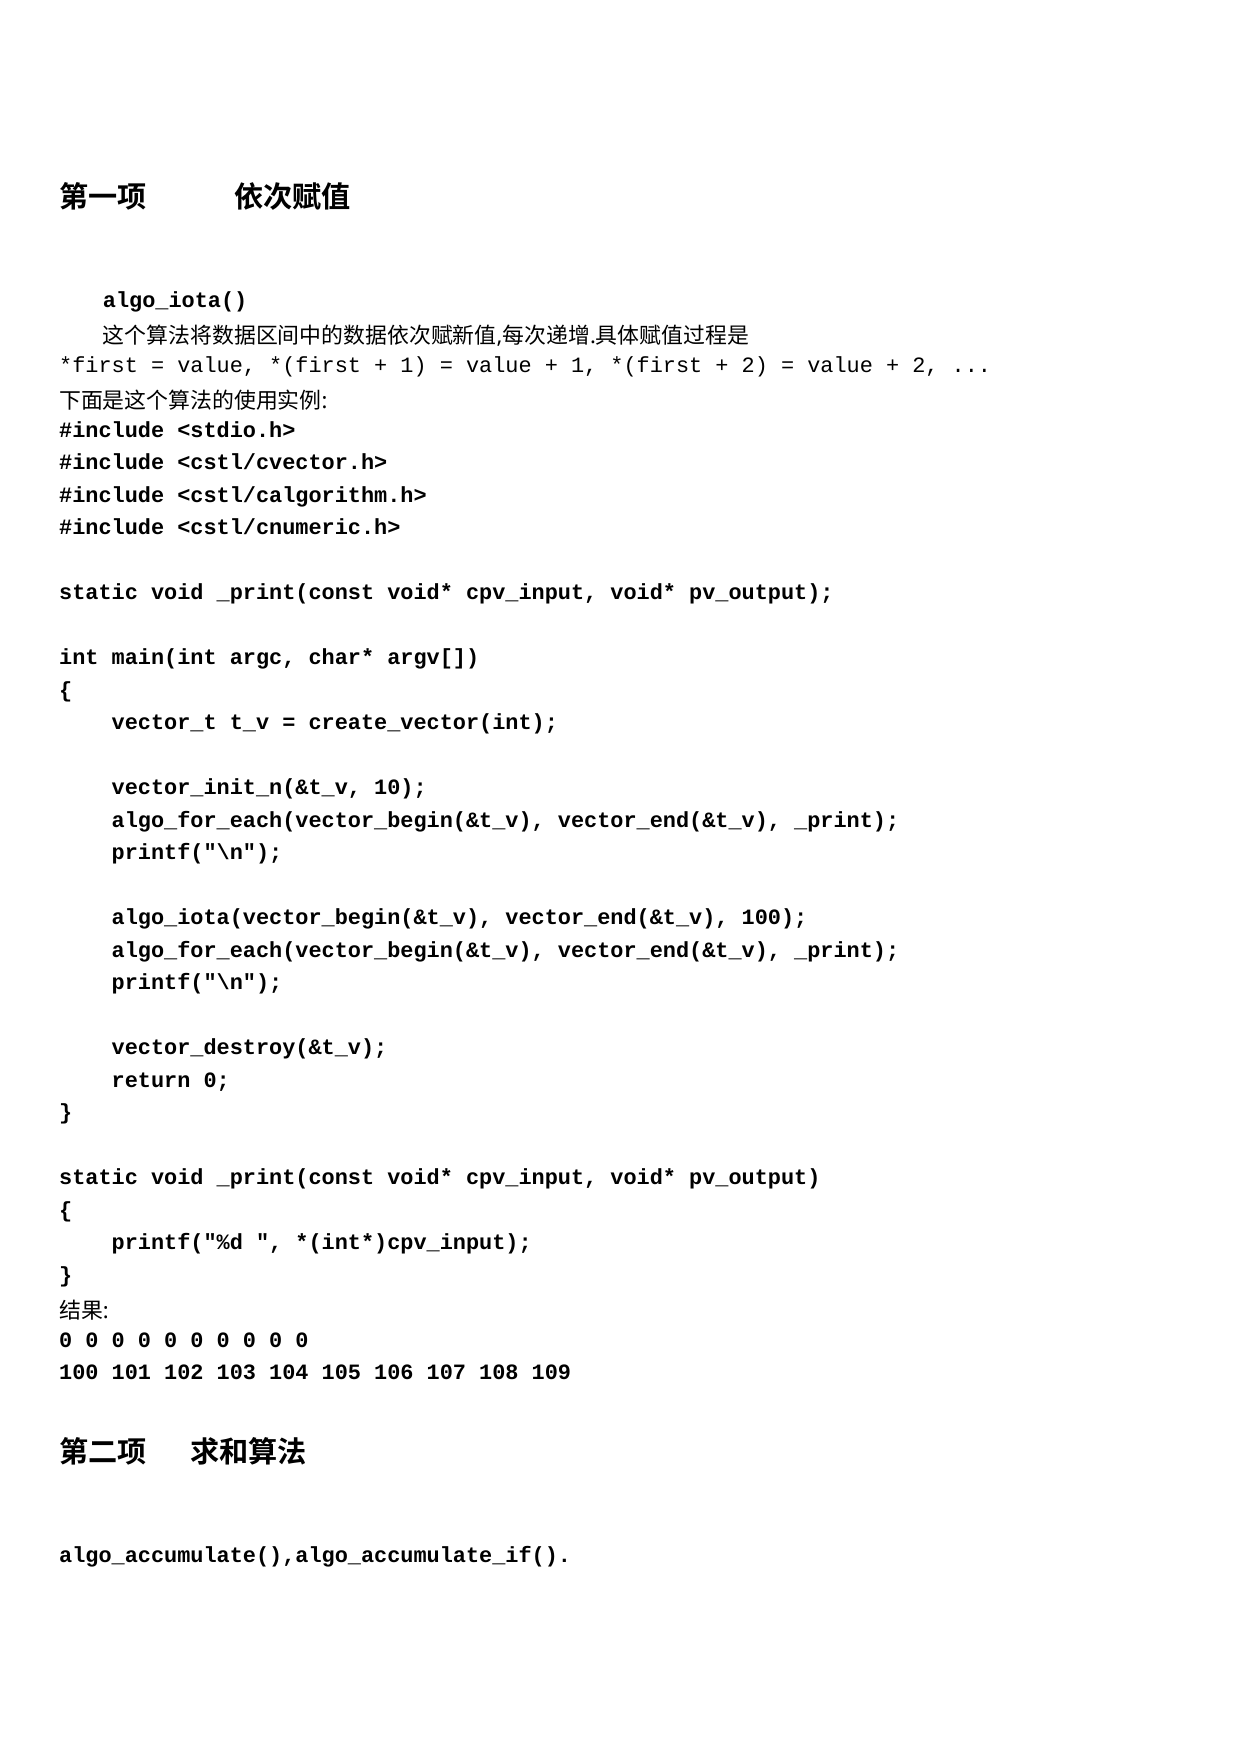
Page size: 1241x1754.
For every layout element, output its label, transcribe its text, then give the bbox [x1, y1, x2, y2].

text algo_for_each(vector_begin(&t_v), vector_end(&t_v), _print); [59, 805, 1181, 837]
text 100 101 102 103 104 105 106 107 108 109 [59, 1357, 1181, 1390]
text printf("\n"); [59, 967, 1181, 1000]
text 0 0 0 0 0 0 0 0 0 0 [59, 1325, 1181, 1357]
text int main(int argc, char* argv[]) [59, 642, 1181, 675]
text 下面是这个算法的使用实例: [59, 382, 1181, 415]
text } [59, 1097, 1181, 1130]
text static void _print(const void* cpv_input, void* pv_output); [59, 577, 1181, 610]
text algo_for_each(vector_begin(&t_v), vector_end(&t_v), _print); [59, 935, 1181, 967]
text { [59, 1195, 1181, 1227]
text vector_init_n(&t_v, 10); [59, 772, 1181, 805]
text #include <cstl/cnumeric.h> [59, 512, 1181, 545]
text printf("\n"); [59, 837, 1181, 870]
subtitle 依次赋值 [59, 162, 1181, 227]
text 结果: [59, 1292, 1181, 1325]
text #include <stdio.h> [59, 415, 1181, 447]
text #include <cstl/cvector.h> [59, 447, 1181, 480]
text vector_t t_v = create_vector(int); [59, 707, 1181, 740]
text 这个算法将数据区间中的数据依次赋新值,每次递增.具体赋值过程是 [59, 317, 1181, 350]
text algo_iota(vector_begin(&t_v), vector_end(&t_v), 100); [59, 902, 1181, 935]
text } [59, 1260, 1181, 1292]
text #include <cstl/calgorithm.h> [59, 480, 1181, 512]
text vector_destroy(&t_v); [59, 1032, 1181, 1065]
subtitle 求和算法 [59, 1417, 1181, 1482]
text algo_accumulate(),algo_accumulate_if(). [59, 1540, 1181, 1572]
text static void _print(const void* cpv_input, void* pv_output) [59, 1162, 1181, 1195]
text return 0; [59, 1065, 1181, 1097]
text algo_iota() [59, 285, 1181, 317]
text printf("%d ", *(int*)cpv_input); [59, 1227, 1181, 1260]
text *first = value, *(first + 1) = value + 1, *(first + 2) = value + 2, ... [59, 350, 1181, 382]
text { [59, 675, 1181, 707]
